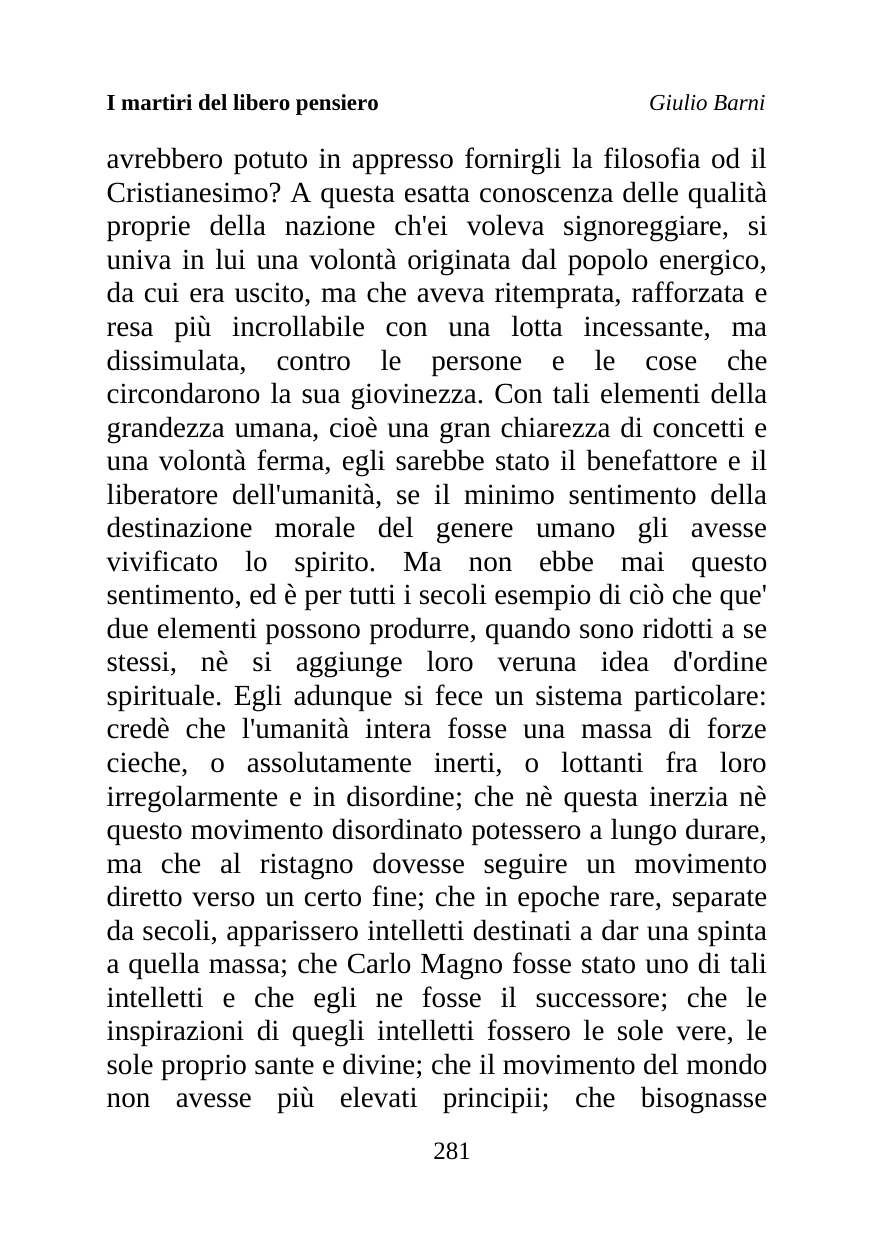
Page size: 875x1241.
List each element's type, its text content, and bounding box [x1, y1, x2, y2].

text avrebbero potuto in appresso fornirgli la filosofia od il Cristianesimo? A questa esatta conoscenza delle qualità proprie della nazione ch'ei voleva signoreggiare, si univa in lui una volontà originata dal popolo energico, da cui era uscito, ma che aveva ritemprata, rafforzata e resa più incrollabile con una lotta incessante, ma dissimulata, contro le persone e le cose che circondarono la sua giovinezza. Con tali elementi della grandezza umana, cioè una gran chiarezza di concetti e una volontà ferma, egli sarebbe stato il benefattore e il liberatore dell'umanità, se il minimo sentimento della destinazione morale del genere umano gli avesse vivificato lo spirito. Ma non ebbe mai questo sentimento, ed è per tutti i secoli esempio di ciò che que' due elementi possono produrre, quando sono ridotti a se stessi, nè si aggiunge loro veruna idea d'ordine spirituale. Egli adunque si fece un sistema particolare: credè che l'umanità intera fosse una massa di forze cieche, o assolutamente inerti, o lottanti fra loro irregolarmente e in disordine; che nè questa inerzia nè questo movimento disordinato potessero a lungo durare, ma che al ristagno dovesse seguire un movimento diretto verso un certo fine; che in epoche rare, separate da secoli, apparissero intelletti destinati a dar una spinta a quella massa; che Carlo Magno fosse stato uno di tali intelletti e che egli ne fosse il successore; che le inspirazioni di quegli intelletti fossero le sole vere, le sole proprio sante e divine; che il movimento del mondo non avesse più elevati principii; che bisognasse [106, 141, 768, 1114]
